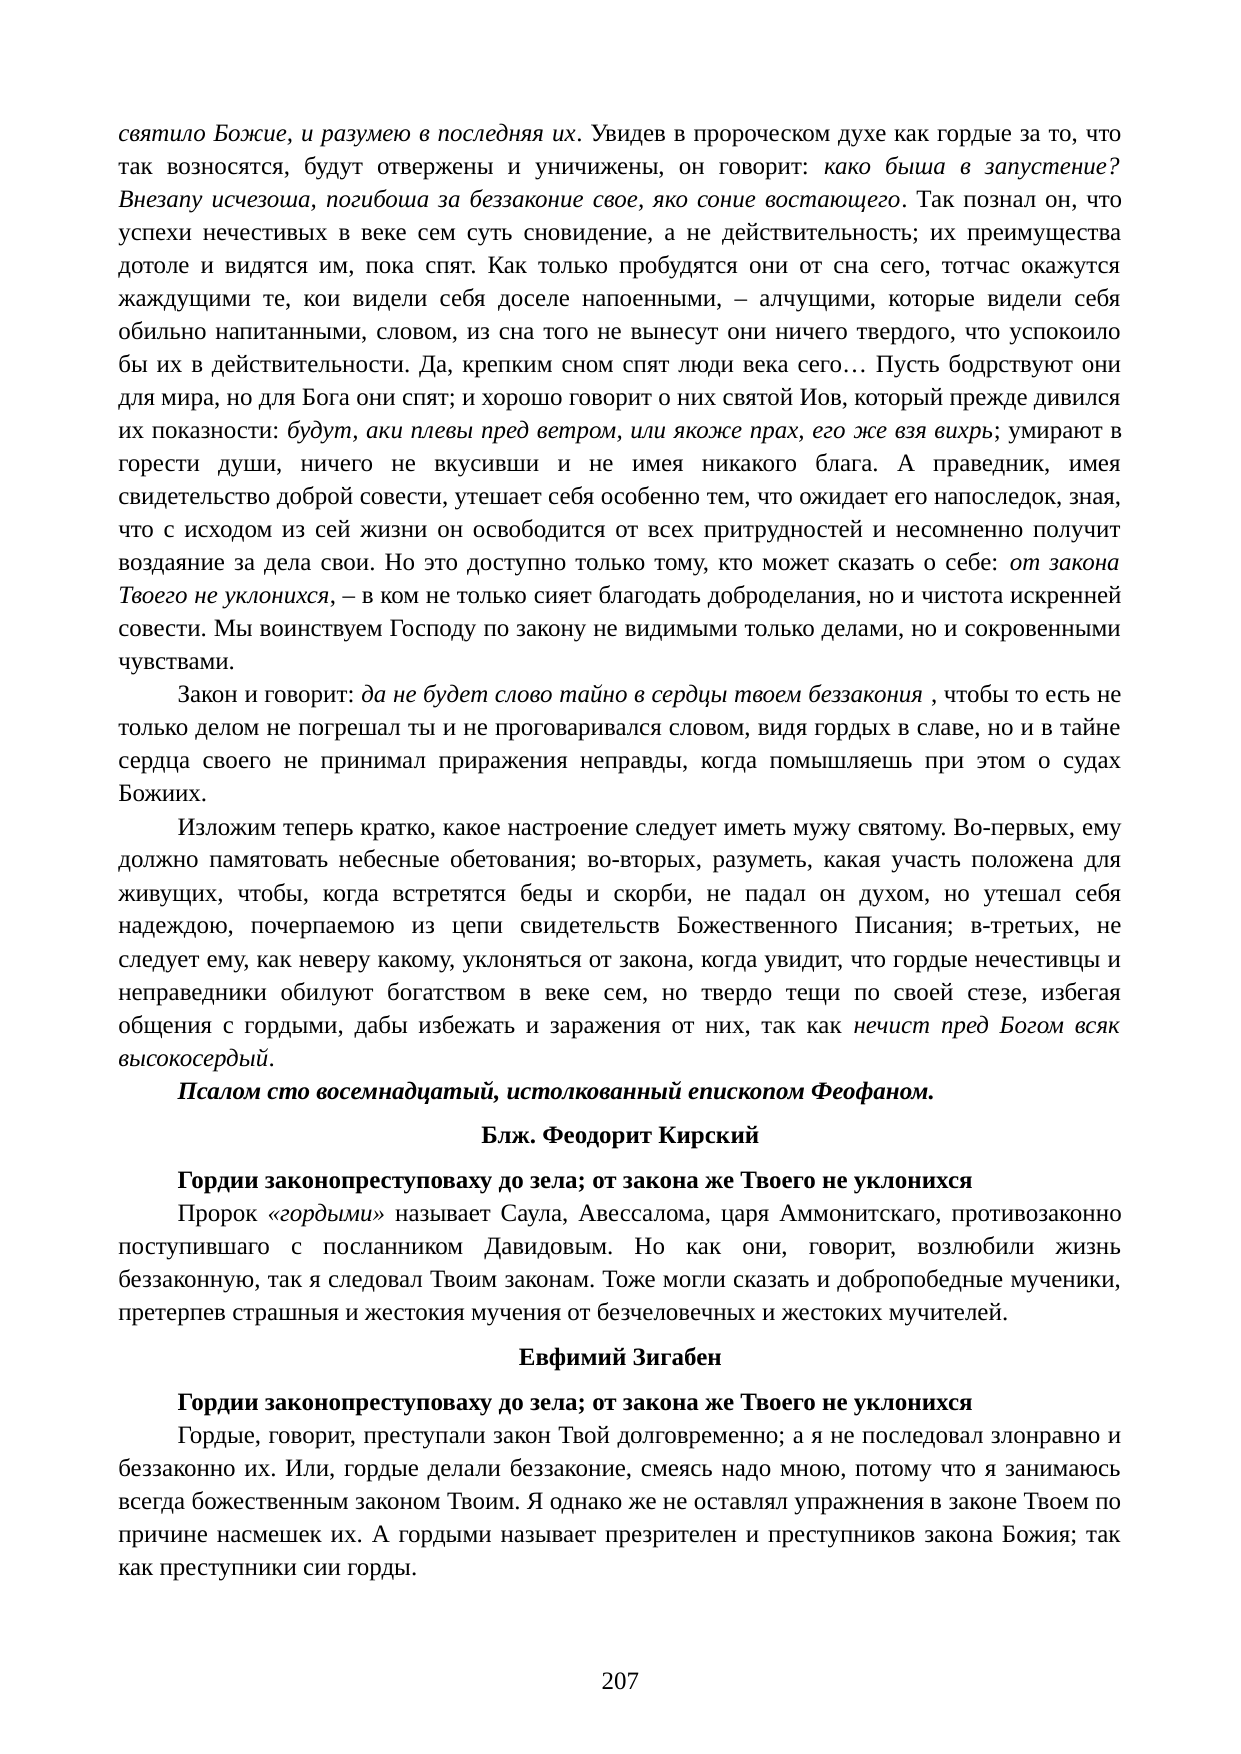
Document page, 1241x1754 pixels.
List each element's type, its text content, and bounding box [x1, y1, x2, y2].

subtitle Блж. Феодорит Кирский [118, 1121, 1122, 1149]
text Гордые, говорит, преступали закон Твой долговременно; а я не последовал злонравно и беззаконно их. Или, гордые делали беззаконие, смеясь надо мною, потому что я занимаюсь всегда божественным законом Твоим. Я однако же не оставлял упражнения в законе Твоем по причине насмешек их. А гордыми называет презрителен и преступников закона Божия; так как преступники сии горды. [118, 1420, 1122, 1581]
text Пророк «гордыми» называет Саула, Авессалома, царя Аммонитскаго, противозаконно поступившаго с посланником Давидовым. Но как они, говорит, возлюбили жизнь беззаконную, так я следовал Твоим законам. Тоже могли сказать и добропобедные мученики, претерпев страшныя и жестокия мучения от безчеловечных и жестоких мучителей. [118, 1198, 1122, 1326]
subtitle Евфимий Зигабен [118, 1342, 1122, 1371]
text Закон и говорит: да не будет слово тайно в сердцы твоем беззакония , чтобы то есть не только делом не погрешал ты и не проговаривался словом, видя гордых в славе, но и в тайне сердца своего не принимал приражения неправды, когда помышляешь при этом о судах Божиих. [118, 679, 1122, 807]
text Гордии законопреступоваху до зела; от закона же Твоего не уклонихся [118, 1387, 1122, 1416]
text Изложим теперь кратко, какое настроение следует иметь мужу святому. Во-первых, ему должно памятовать небесные обетования; во-вторых, разуметь, какая участь положена для живущих, чтобы, когда встретятся беды и скорби, не падал он духом, но утешал себя надеждою, почерпаемою из цепи свидетельств Божественного Писания; в-третьих, не следует ему, как неверу какому, уклоняться от закона, когда увидит, что гордые нечестивцы и неправедники обилуют богатством в веке сем, но твердо тещи по своей стезе, избегая общения с гордыми, дабы избежать и заражения от них, так как нечист пред Богом всяк высокосердый. [118, 812, 1122, 1071]
text Гордии законопреступоваху до зела; от закона же Твоего не уклонихся [118, 1165, 1122, 1194]
text святило Божие, и разумею в последняя их. Увидев в пророческом духе как гордые за то, что так возносятся, будут отвержены и уничижены, он говорит: како быша в запустение? Внезапу исчезоша, погибоша за беззаконие свое, яко соние востающего. Так познал он, что успехи нечестивых в веке сем суть сновидение, а не действительность; их преимущества дотоле и видятся им, пока спят. Как только пробудятся они от сна сего, тотчас окажутся жаждущими те, кои видели себя доселе напоенными, – алчущими, которые видели себя обильно напитанными, словом, из сна того не вынесут они ничего твердого, что успокоило бы их в действительности. Да, крепким сном спят люди века сего… Пусть бодрствуют они для мира, но для Бога они спят; и хорошо говорит о них святой Иов, который прежде дивился их показности: будут, аки плевы пред ветром, или якоже прах, его же взя вихрь; умирают в горести души, ничего не вкусивши и не имея никакого блага. А праведник, имея свидетельство доброй совести, утешает себя особенно тем, что ожидает его напоследок, зная, что с исходом из сей жизни он освободится от всех притрудностей и несомненно получит воздаяние за дела свои. Но это доступно только тому, кто может сказать о себе: от закона Твоего не уклонихся, – в ком не только сияет благодать доброделания, но и чистота искренней совести. Мы воинствуем Господу по закону не видимыми только делами, но и сокровенными чувствами. [118, 118, 1122, 675]
text Псалом сто восемнадцатый, истолкованный епископом Феофаном. [118, 1076, 1122, 1104]
